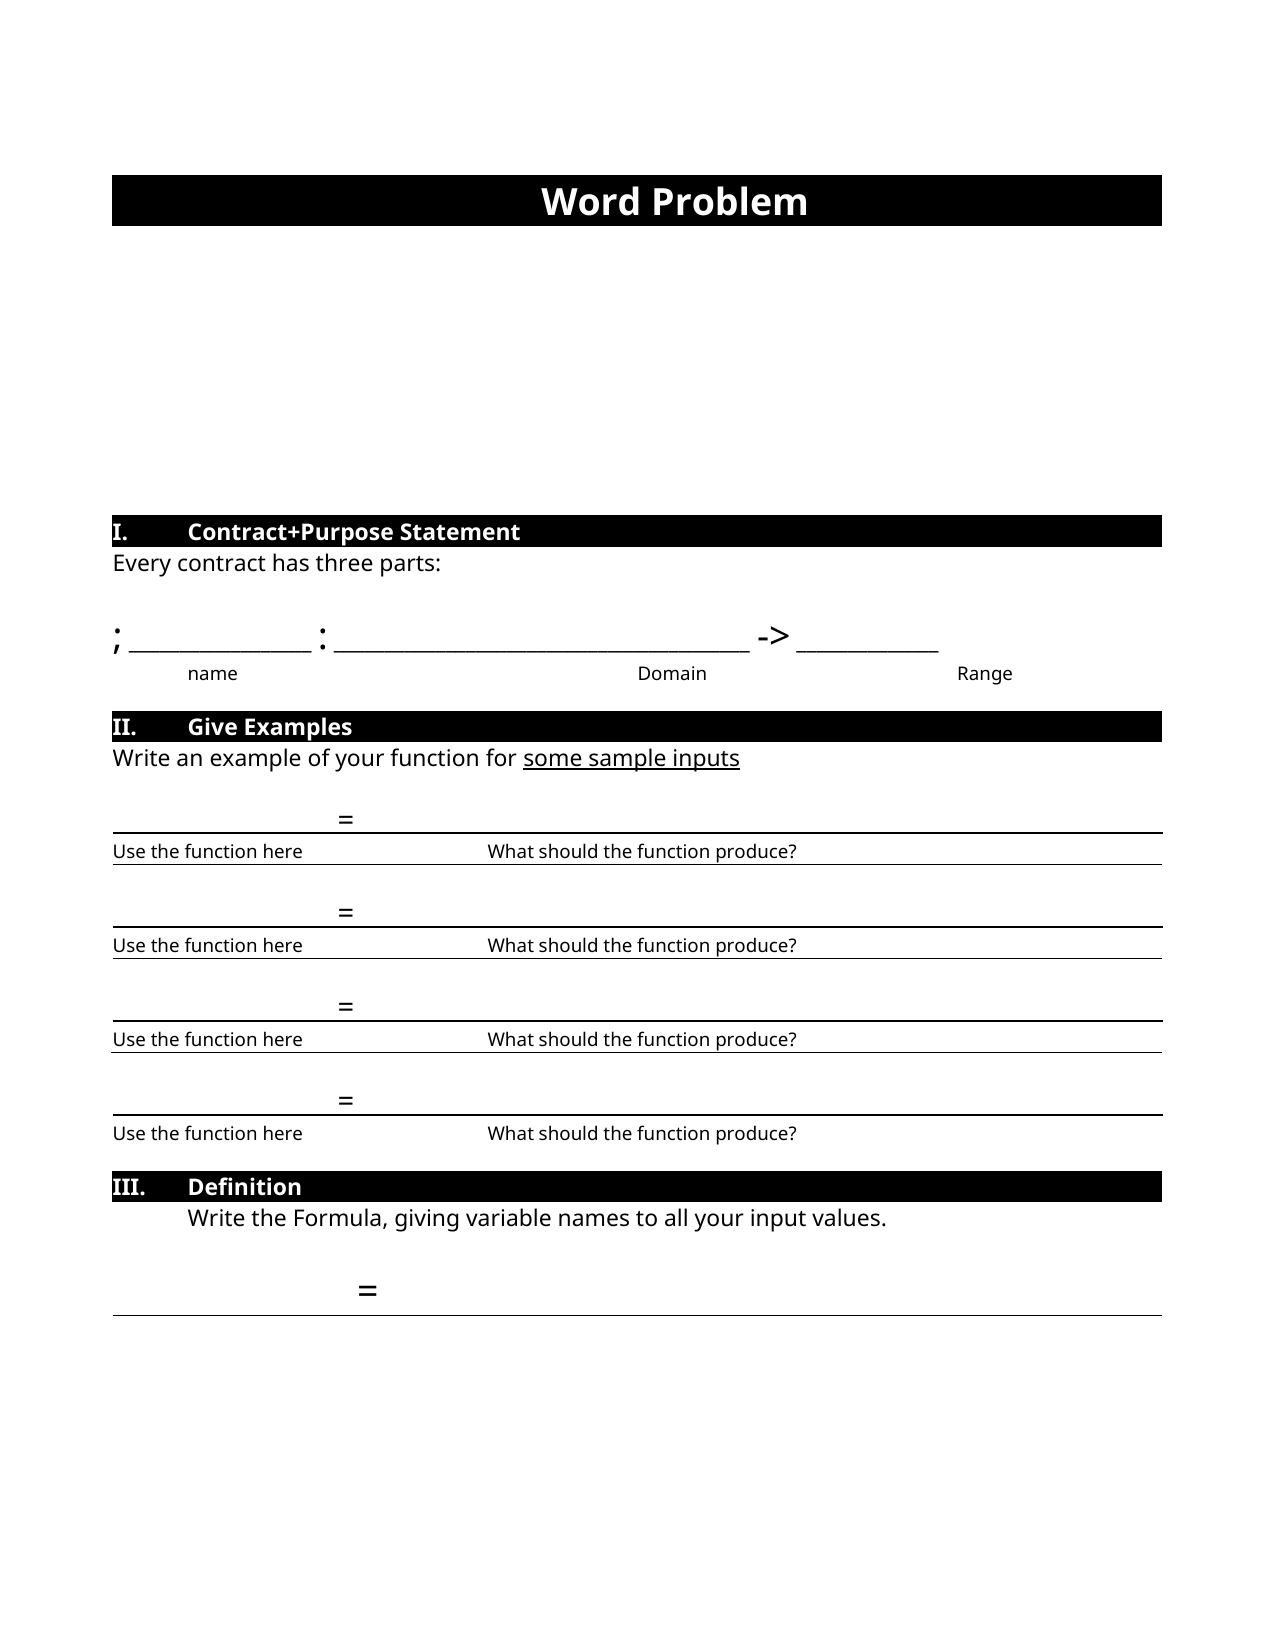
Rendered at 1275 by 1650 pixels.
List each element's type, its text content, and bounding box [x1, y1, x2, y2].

text [112, 833, 1162, 838]
text name Domain Range [112, 660, 1162, 686]
text [112, 1021, 1162, 1026]
text [112, 927, 1162, 932]
list Write the Formula, giving variable names to all your input values. [150, 1202, 1162, 1233]
text Every contract has three parts: [112, 547, 1162, 578]
subtitle Contract+Purpose Statement [112, 515, 1162, 547]
text Use the function here What should the function produce? [112, 1120, 1162, 1146]
text Use the function here What should the function produce? [112, 932, 1162, 958]
text [112, 1115, 1162, 1120]
subtitle Give Examples [112, 711, 1162, 742]
text = [112, 893, 1162, 926]
text = [112, 986, 1162, 1020]
text Write an example of your function for some sample inputs [112, 742, 1162, 773]
subtitle Word Problem [112, 175, 1162, 226]
text ; __________________ : _________________________________________ -> ______________ [112, 609, 1162, 660]
text = [112, 1264, 1162, 1315]
text = [112, 1080, 1162, 1114]
text Use the function here What should the function produce? [112, 1026, 1162, 1052]
text Use the function here What should the function produce? [112, 838, 1162, 864]
subtitle Definition [112, 1171, 1162, 1202]
text = [112, 799, 1162, 832]
